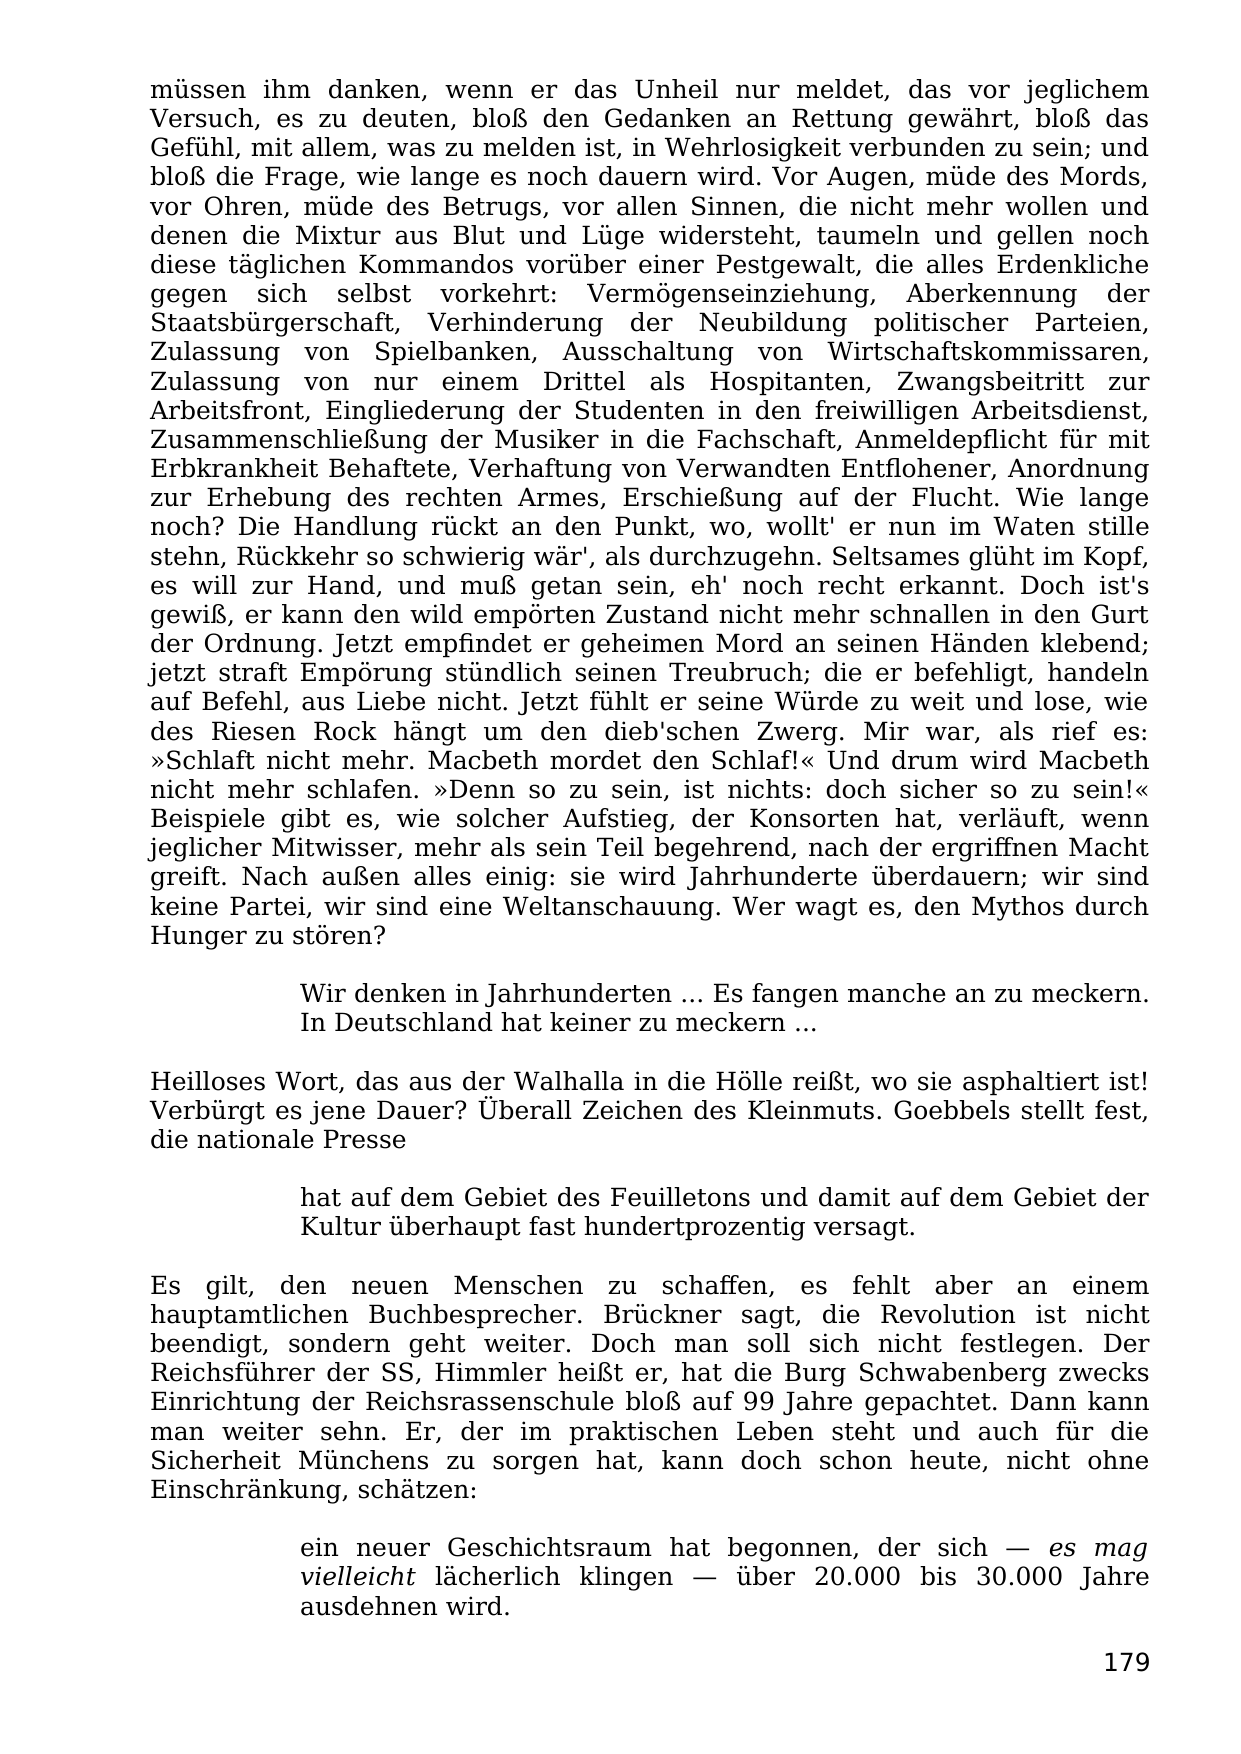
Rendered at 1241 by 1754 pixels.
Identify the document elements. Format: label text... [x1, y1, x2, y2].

text ein neuer Geschichtsraum hat begonnen, der sich — es mag vielleicht lächerlich klingen — über 20.000 bis 30.000 Jahre ausdehnen wird. [300, 1533, 1151, 1621]
text müssen ihm danken, wenn er das Unheil nur meldet, das vor jeglichem Versuch, es zu deuten, bloß den Gedanken an Rettung gewährt, bloß das Gefühl, mit allem, was zu melden ist, in Wehrlosigkeit verbunden zu sein; und bloß die Frage, wie lange es noch dauern wird. Vor Augen, müde des Mords, vor Ohren, müde des Betrugs, vor allen Sinnen, die nicht mehr wollen und denen die Mixtur aus Blut und Lüge widersteht, taumeln und gellen noch diese täglichen Kommandos vorüber einer Pestgewalt, die alles Erdenkliche gegen sich selbst vorkehrt: Vermögenseinziehung, Aberkennung der Staatsbürgerschaft, Verhinderung der Neubildung politischer Parteien, Zulassung von Spielbanken, Ausschaltung von Wirtschaftskommissaren, Zulassung von nur einem Drittel als Hospitanten, Zwangsbeitritt zur Arbeitsfront, Eingliederung der Studenten in den freiwilligen Arbeitsdienst, Zusammenschließung der Musiker in die Fachschaft, Anmeldepflicht für mit Erbkrankheit Behaftete, Verhaftung von Verwandten Entflohener, Anordnung zur Erhebung des rechten Armes, Erschießung auf der Flucht. Wie lange noch? Die Handlung rückt an den Punkt, wo, wollt' er nun im Waten stille stehn, Rückkehr so schwierig wär', als durchzugehn. Seltsames glüht im Kopf, es will zur Hand, und muß getan sein, eh' noch recht erkannt. Doch ist's gewiß, er kann den wild empörten Zustand nicht mehr schnallen in den Gurt der Ordnung. Jetzt empfindet er geheimen Mord an seinen Händen klebend; jetzt straft Empörung stündlich seinen Treubruch; die er befehligt, handeln auf Befehl, aus Liebe nicht. Jetzt fühlt er seine Würde zu weit und lose, wie des Riesen Rock hängt um den dieb'schen Zwerg. Mir war, als rief es: »Schlaft nicht mehr. Macbeth mordet den Schlaf!« Und drum wird Macbeth nicht mehr schlafen. »Denn so zu sein, ist nichts: doch sicher so zu sein!« Beispiele gibt es, wie solcher Aufstieg, der Konsorten hat, verläuft, wenn jeglicher Mitwisser, mehr als sein Teil begehrend, nach der ergriffnen Macht greift. Nach außen alles einig: sie wird Jahrhunderte überdauern; wir sind keine Partei, wir sind eine Weltanschauung. Wer wagt es, den Mythos durch Hunger zu stören? [150, 75, 1151, 950]
text Wir denken in Jahrhunderten ... Es fangen manche an zu meckern. In Deutschland hat keiner zu meckern ... [300, 979, 1151, 1037]
text hat auf dem Gebiet des Feuilletons und damit auf dem Gebiet der Kultur überhaupt fast hundertprozentig versagt. [300, 1183, 1151, 1242]
text Heilloses Wort, das aus der Walhalla in die Hölle reißt, wo sie asphaltiert ist! Verbürgt es jene Dauer? Überall Zeichen des Kleinmuts. Goebbels stellt fest, die nationale Presse [150, 1067, 1151, 1154]
text Es gilt, den neuen Menschen zu schaffen, es fehlt aber an einem hauptamtlichen Buchbesprecher. Brückner sagt, die Revolution ist nicht beendigt, sondern geht weiter. Doch man soll sich nicht festlegen. Der Reichsführer der SS, Himmler heißt er, hat die Burg Schwabenberg zwecks Einrichtung der Reichsrassenschule bloß auf 99 Jahre gepachtet. Dann kann man weiter sehn. Er, der im praktischen Leben steht und auch für die Sicherheit Münchens zu sorgen hat, kann doch schon heute, nicht ohne Einschränkung, schätzen: [150, 1271, 1151, 1504]
